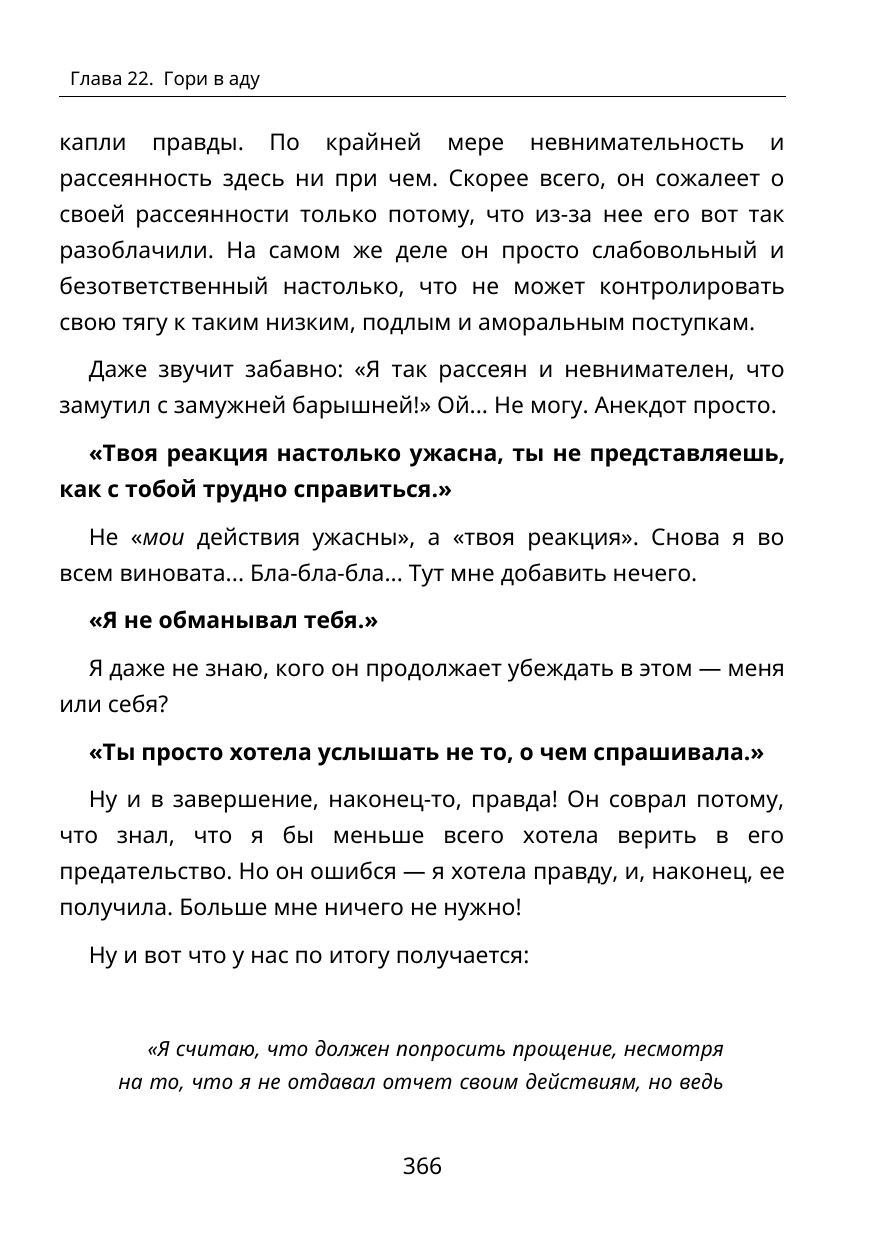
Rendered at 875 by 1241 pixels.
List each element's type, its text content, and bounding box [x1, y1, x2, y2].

text Ну и в завершение, наконец-то, правда! Он соврал потому, что знал, что я бы меньше всего хотела верить в его предательство. Но он ошибся — я хотела правду, и, наконец, ее получила. Больше мне ничего не нужно! [59, 783, 786, 922]
text «Я не обманывал тебя.» [59, 604, 786, 636]
text Я даже не знаю, кого он продолжает убеждать в этом — меня или себя? [59, 652, 786, 719]
text «Ты просто хотела услышать не то, о чем спрашивала.» [59, 736, 786, 767]
text Даже звучит забавно: «Я так рассеян и невнимателен, что замутил с замужней барышней!» Ой... Не могу. Анекдот просто. [59, 353, 786, 421]
text «Я считаю, что должен попросить прощение, несмотря на то, что я не отдавал отчет своим действиям, но ведь [118, 1034, 727, 1095]
text капли правды. По крайней мере невнимательность и рассеянность здесь ни при чем. Скорее всего, он сожалеет о своей рассеянности только потому, что из-за нее его вот так разоблачили. На самом же деле он просто слабовольный и безответственный настолько, что не может контролировать свою тягу к таким низким, подлым и аморальным поступкам. [59, 126, 786, 337]
text «Твоя реакция настолько ужасна, ты не представляешь, как с тобой трудно справиться.» [59, 437, 786, 504]
text Не «мои действия ужасны», а «твоя реакция». Снова я во всем виновата... Бла-бла-бла... Тут мне добавить нечего. [59, 521, 786, 588]
text Ну и вот что у нас по итогу получается: [59, 939, 786, 970]
